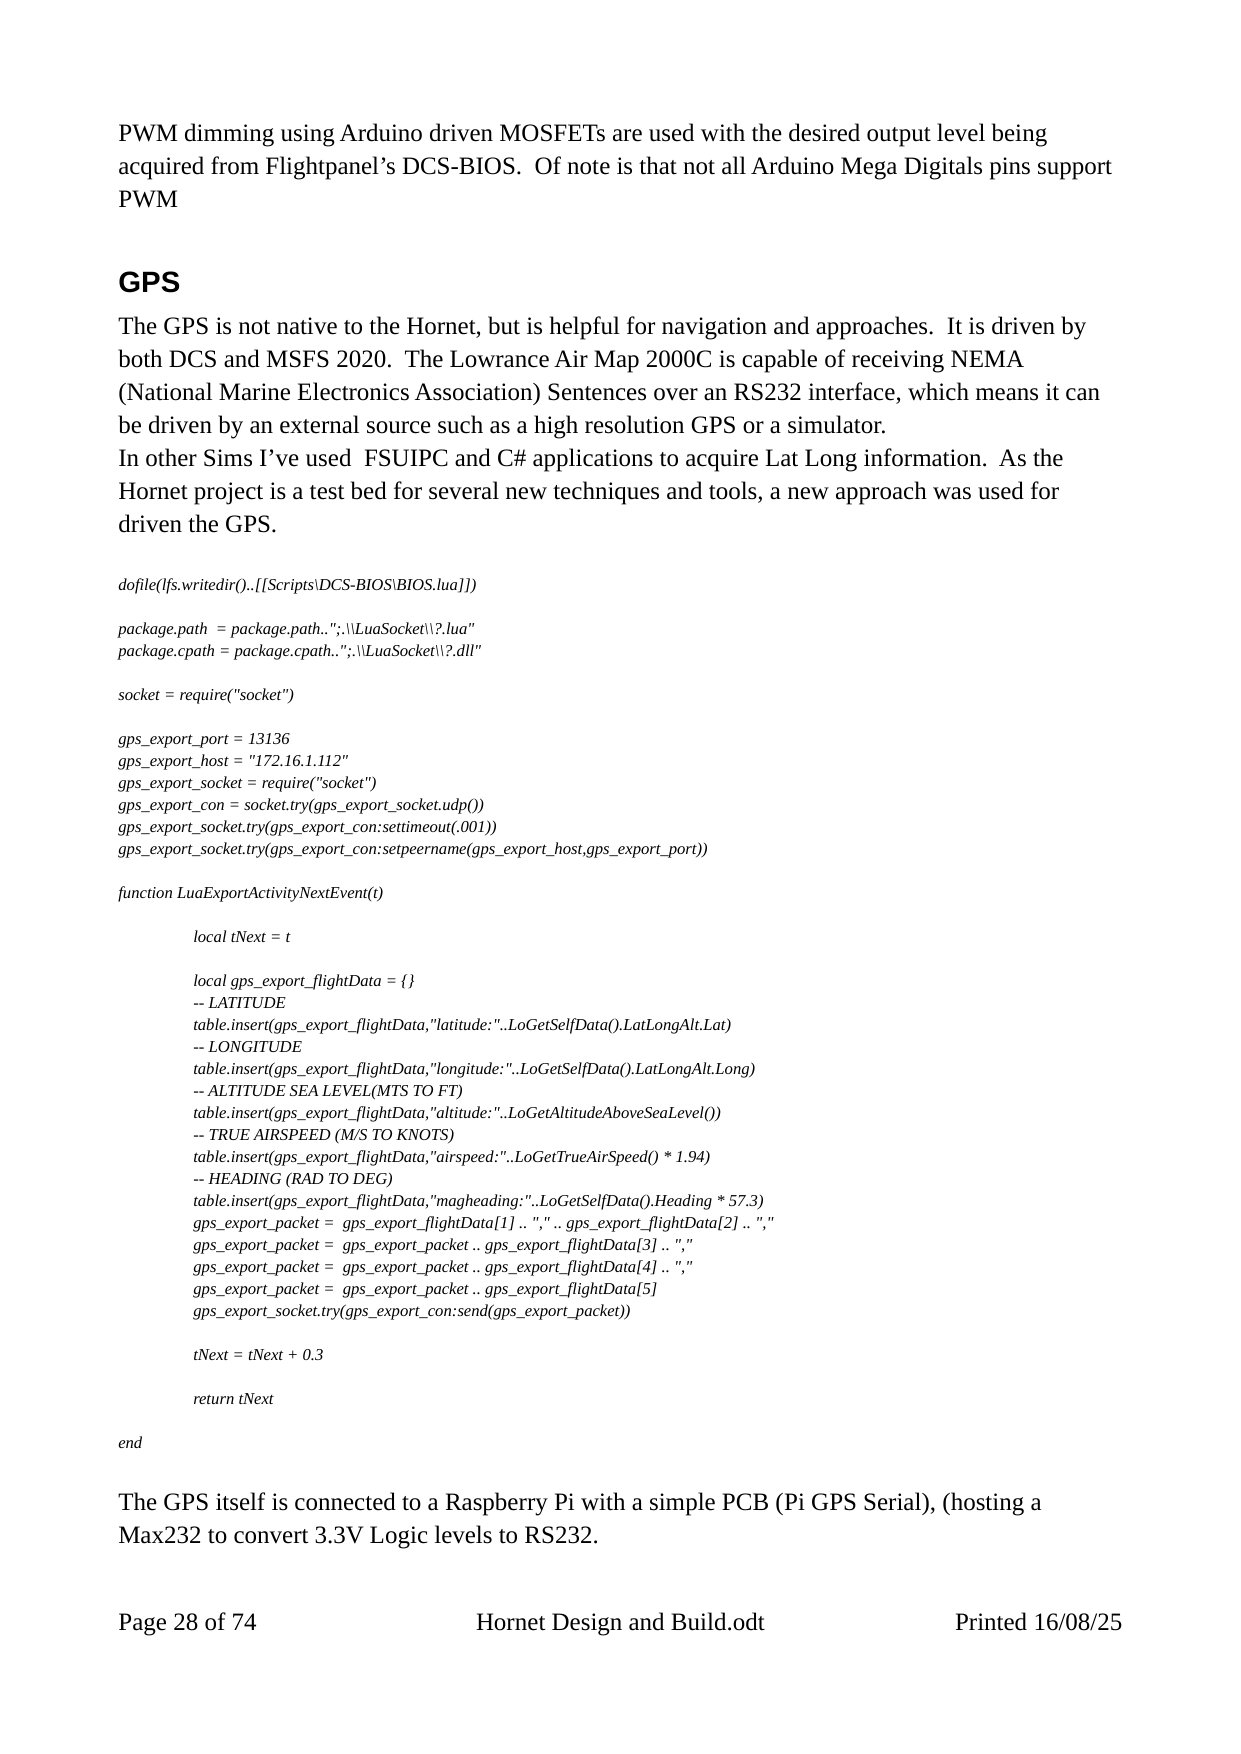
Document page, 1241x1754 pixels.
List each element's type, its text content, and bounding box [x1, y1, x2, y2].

text table.insert(gps_export_flightData,"airspeed:"..LoGetTrueAirSpeed() * 1.94) [118, 1147, 1122, 1166]
text gps_export_packet = gps_export_packet .. gps_export_flightData[5] [118, 1278, 1122, 1298]
text socket = require("socket") [118, 685, 1122, 704]
text gps_export_con = socket.try(gps_export_socket.udp()) [118, 795, 1122, 814]
text gps_export_host = "172.16.1.112" [118, 751, 1122, 770]
text The GPS is not native to the Hornet, but is helpful for navigation and approaches. It is driven by both DCS and MSFS 2020. The Lowrance Air Map 2000C is capable of receiving NEMA (National Marine Electronics Association) Sentences over an RS232 interface, which means it can be driven by an external source such as a high resolution GPS or a simulator. [118, 311, 1122, 439]
text local gps_export_flightData = {} [118, 971, 1122, 990]
text return tNext [118, 1388, 1122, 1408]
text table.insert(gps_export_flightData,"magheading:"..LoGetSelfData().Heading * 57.3) [118, 1191, 1122, 1210]
text The GPS itself is connected to a Raspberry Pi with a simple PCB (Pi GPS Serial), (hosting a Max232 to convert 3.3V Logic levels to RS232. [118, 1487, 1122, 1549]
text dofile(lfs.writedir()..[[Scripts\DCS-BIOS\BIOS.lua]]) [118, 575, 1122, 594]
text -- HEADING (RAD TO DEG) [118, 1169, 1122, 1188]
text gps_export_packet = gps_export_flightData[1] .. "," .. gps_export_flightData[2] .. "," [118, 1213, 1122, 1232]
text gps_export_socket.try(gps_export_con:setpeername(gps_export_host,gps_export_port)) [118, 839, 1122, 858]
subtitle GPS [118, 265, 1122, 298]
text function LuaExportActivityNextEvent(t) [118, 883, 1122, 902]
text PWM dimming using Arduino driven MOSFETs are used with the desired output level being acquired from Flightpanel’s DCS-BIOS. Of note is that not all Arduino Mega Digitals pins support PWM [118, 118, 1122, 213]
text -- ALTITUDE SEA LEVEL(MTS TO FT) [118, 1081, 1122, 1100]
text gps_export_socket.try(gps_export_con:send(gps_export_packet)) [118, 1301, 1122, 1320]
text end [118, 1432, 1122, 1452]
text gps_export_socket.try(gps_export_con:settimeout(.001)) [118, 817, 1122, 836]
text table.insert(gps_export_flightData,"longitude:"..LoGetSelfData().LatLongAlt.Long) [118, 1059, 1122, 1078]
text table.insert(gps_export_flightData,"latitude:"..LoGetSelfData().LatLongAlt.Lat) [118, 1015, 1122, 1034]
text gps_export_port = 13136 [118, 729, 1122, 748]
text -- LATITUDE [118, 993, 1122, 1012]
text table.insert(gps_export_flightData,"altitude:"..LoGetAltitudeAboveSeaLevel()) [118, 1103, 1122, 1122]
text -- LONGITUDE [118, 1037, 1122, 1056]
text gps_export_packet = gps_export_packet .. gps_export_flightData[4] .. "," [118, 1257, 1122, 1276]
text package.cpath = package.cpath..";.\\LuaSocket\\?.dll" [118, 641, 1122, 660]
text gps_export_socket = require("socket") [118, 773, 1122, 792]
text gps_export_packet = gps_export_packet .. gps_export_flightData[3] .. "," [118, 1234, 1122, 1254]
text package.path = package.path..";.\\LuaSocket\\?.lua" [118, 619, 1122, 638]
text local tNext = t [118, 927, 1122, 946]
text tNext = tNext + 0.3 [118, 1344, 1122, 1364]
text In other Sims I’ve used FSUIPC and C# applications to acquire Lat Long information. As the Hornet project is a test bed for several new techniques and tools, a new approach was used for driven the GPS. [118, 443, 1122, 538]
text -- TRUE AIRSPEED (M/S TO KNOTS) [118, 1125, 1122, 1144]
